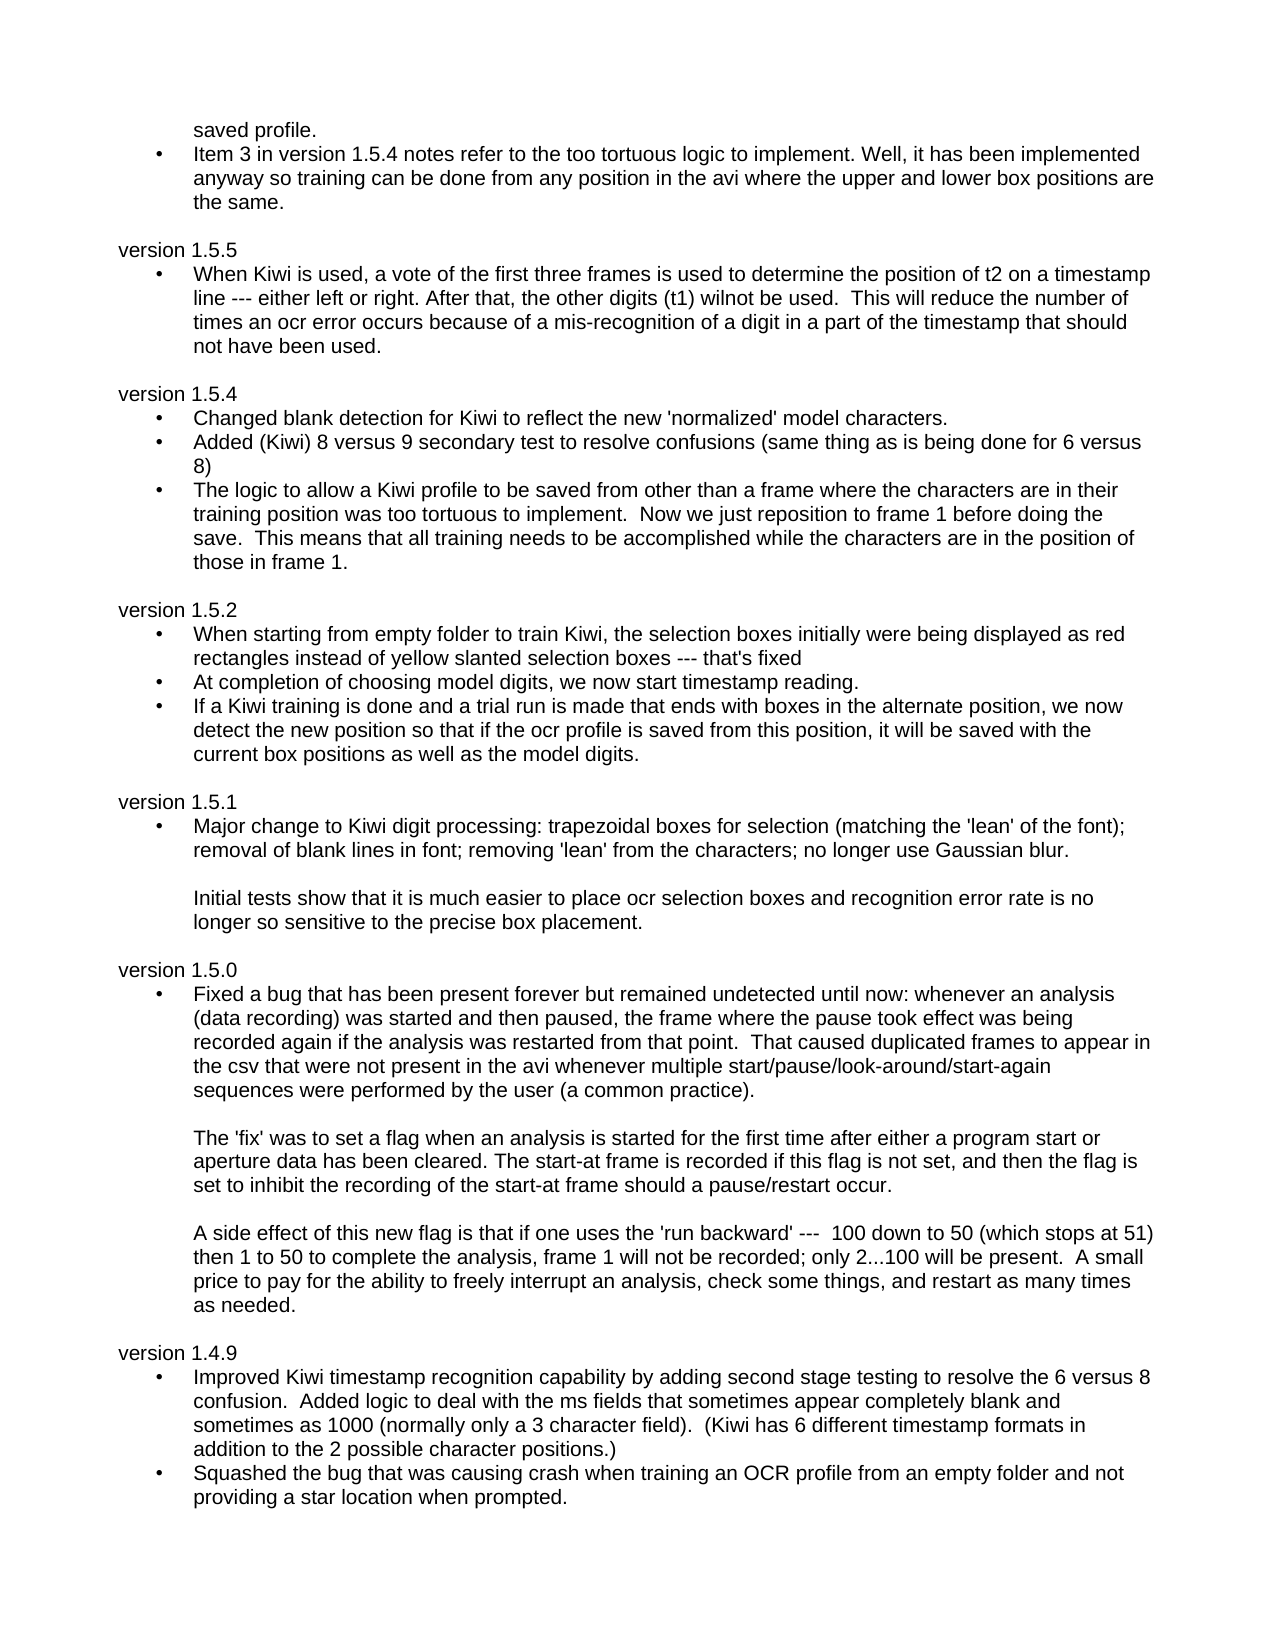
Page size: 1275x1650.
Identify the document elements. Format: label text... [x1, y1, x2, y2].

list Major change to Kiwi digit processing: trapezoidal boxes for selection (matching the 'lean' of the font); removal of blank lines in font; removing 'lean' from the characters; no longer use Gaussian blur. Initial tests show that it is much easier to place ocr selection boxes and recognition error rate is no longer so sensitive to the precise box placement. [156, 814, 1157, 958]
list Improved Kiwi timestamp recognition capability by adding second stage testing to resolve the 6 versus 8 confusion. Added logic to deal with the ms fields that sometimes appear completely blank and sometimes as 1000 (normally only a 3 character field). (Kiwi has 6 different timestamp formats in addition to the 2 possible character positions.) [156, 1365, 1157, 1461]
list When starting from empty folder to train Kiwi, the selection boxes initially were being displayed as red rectangles instead of yellow slanted selection boxes --- that's fixed [156, 622, 1157, 670]
list Item 3 in version 1.5.4 notes refer to the too tortuous logic to implement. Well, it has been implemented anyway so training can be done from any position in the avi where the upper and lower box positions are the same. [156, 142, 1157, 238]
list The logic to allow a Kiwi profile to be saved from other than a frame where the characters are in their training position was too tortuous to implement. Now we just reposition to frame 1 before doing the save. This means that all training needs to be accomplished while the characters are in the position of those in frame 1. [156, 478, 1157, 598]
text version 1.5.5 [118, 238, 1157, 262]
list saved profile. [156, 118, 1157, 142]
text version 1.5.4 [118, 382, 1157, 406]
list At completion of choosing model digits, we now start timestamp reading. [156, 670, 1157, 694]
list Added (Kiwi) 8 versus 9 secondary test to resolve confusions (same thing as is being done for 6 versus 8) [156, 430, 1157, 478]
list Squashed the bug that was causing crash when training an OCR profile from an empty folder and not providing a star location when prompted. [156, 1461, 1157, 1509]
list When Kiwi is used, a vote of the first three frames is used to determine the position of t2 on a timestamp line --- either left or right. After that, the other digits (t1) wilnot be used. This will reduce the number of times an ocr error occurs because of a mis-recognition of a digit in a part of the timestamp that should not have been used. [156, 262, 1157, 382]
text version 1.5.2 [118, 598, 1157, 622]
text version 1.4.9 [118, 1341, 1157, 1365]
text version 1.5.0 [118, 958, 1157, 982]
list Fixed a bug that has been present forever but remained undetected until now: whenever an analysis (data recording) was started and then paused, the frame where the pause took effect was being recorded again if the analysis was restarted from that point. That caused duplicated frames to appear in the csv that were not present in the avi whenever multiple start/pause/look-around/start-again sequences were performed by the user (a common practice). The 'fix' was to set a flag when an analysis is started for the first time after either a program start or aperture data has been cleared. The start-at frame is recorded if this flag is not set, and then the flag is set to inhibit the recording of the start-at frame should a pause/restart occur. A side effect of this new flag is that if one uses the 'run backward' --- 100 down to 50 (which stops at 51) then 1 to 50 to complete the analysis, frame 1 will not be recorded; only 2...100 will be present. A small price to pay for the ability to freely interrupt an analysis, check some things, and restart as many times as needed. [156, 982, 1157, 1341]
list If a Kiwi training is done and a trial run is made that ends with boxes in the alternate position, we now detect the new position so that if the ocr profile is saved from this position, it will be saved with the current box positions as well as the model digits. [156, 694, 1157, 790]
list Changed blank detection for Kiwi to reflect the new 'normalized' model characters. [156, 406, 1157, 430]
text version 1.5.1 [118, 790, 1157, 814]
